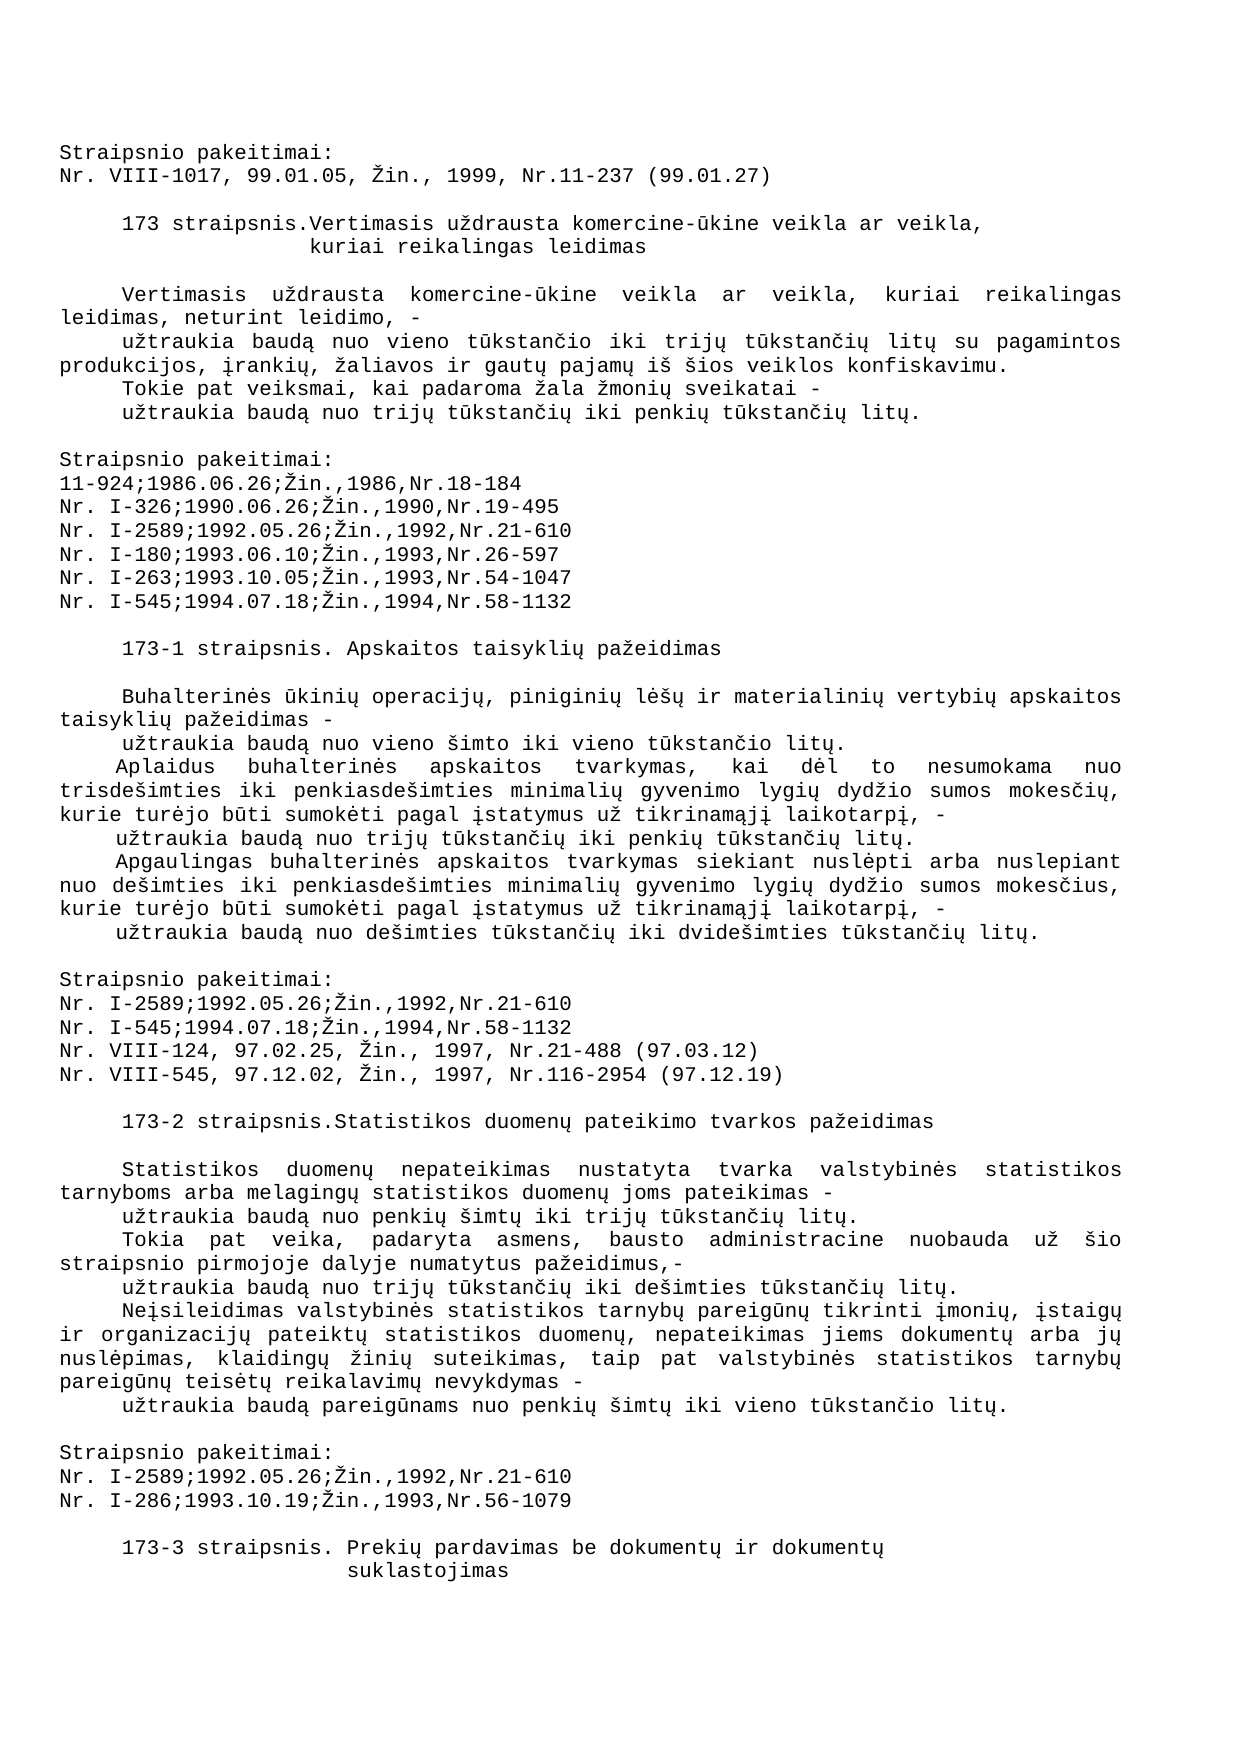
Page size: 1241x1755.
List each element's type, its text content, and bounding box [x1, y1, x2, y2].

text suklastojimas [59, 1561, 1122, 1584]
text 173 straipsnis.Vertimasis uždrausta komercine-ūkine veikla ar veikla, [59, 213, 1122, 236]
text Straipsnio pakeitimai: [59, 1442, 1122, 1466]
text Nr. I-545;1994.07.18;Žin.,1994,Nr.58-1132 [59, 1017, 1122, 1040]
text užtraukia baudą pareigūnams nuo penkių šimtų iki vieno tūkstančio litų. [59, 1395, 1122, 1419]
text Aplaidus buhalterinės apskaitos tvarkymas, kai dėl to nesumokama nuo trisdešimties iki penkiasdešimties minimalių gyvenimo lygių dydžio sumos mokesčių, kurie turėjo būti sumokėti pagal įstatymus už tikrinamąjį laikotarpį, - [59, 757, 1122, 827]
text Tokie pat veiksmai, kai padaroma žala žmonių sveikatai - [59, 378, 1122, 402]
text Nr. I-286;1993.10.19;Žin.,1993,Nr.56-1079 [59, 1489, 1122, 1513]
text užtraukia baudą nuo dešimties tūkstančių iki dvidešimties tūkstančių litų. [59, 922, 1122, 946]
text Nr. I-2589;1992.05.26;Žin.,1992,Nr.21-610 [59, 993, 1122, 1017]
text Straipsnio pakeitimai: [59, 142, 1122, 165]
text Straipsnio pakeitimai: [59, 969, 1122, 993]
text Nr. I-180;1993.06.10;Žin.,1993,Nr.26-597 [59, 544, 1122, 567]
text 173-1 straipsnis. Apskaitos taisyklių pažeidimas [59, 638, 1122, 662]
text Nr. VIII-124, 97.02.25, Žin., 1997, Nr.21-488 (97.03.12) [59, 1040, 1122, 1064]
text Straipsnio pakeitimai: [59, 449, 1122, 473]
text Buhalterinės ūkinių operacijų, piniginių lėšų ir materialinių vertybių apskaitos taisyklių pažeidimas - [59, 686, 1122, 733]
text užtraukia baudą nuo penkių šimtų iki trijų tūkstančių litų. [59, 1206, 1122, 1229]
text Nr. I-263;1993.10.05;Žin.,1993,Nr.54-1047 [59, 567, 1122, 591]
text užtraukia baudą nuo trijų tūkstančių iki penkių tūkstančių litų. [59, 827, 1122, 851]
text Nr. I-326;1990.06.26;Žin.,1990,Nr.19-495 [59, 496, 1122, 520]
text 173-3 straipsnis. Prekių pardavimas be dokumentų ir dokumentų [59, 1537, 1122, 1561]
text Vertimasis uždrausta komercine-ūkine veikla ar veikla, kuriai reikalingas leidimas, neturint leidimo, - [59, 284, 1122, 331]
text Neįsileidimas valstybinės statistikos tarnybų pareigūnų tikrinti įmonių, įstaigų ir organizacijų pateiktų statistikos duomenų, nepateikimas jiems dokumentų arba jų nuslėpimas, klaidingų žinių suteikimas, taip pat valstybinės statistikos tarnybų pareigūnų teisėtų reikalavimų nevykdymas - [59, 1300, 1122, 1395]
text užtraukia baudą nuo trijų tūkstančių iki dešimties tūkstančių litų. [59, 1277, 1122, 1300]
text Nr. VIII-1017, 99.01.05, Žin., 1999, Nr.11-237 (99.01.27) [59, 165, 1122, 189]
text Nr. I-2589;1992.05.26;Žin.,1992,Nr.21-610 [59, 1466, 1122, 1489]
text Nr. VIII-545, 97.12.02, Žin., 1997, Nr.116-2954 (97.12.19) [59, 1064, 1122, 1088]
text Apgaulingas buhalterinės apskaitos tvarkymas siekiant nuslėpti arba nuslepiant nuo dešimties iki penkiasdešimties minimalių gyvenimo lygių dydžio sumos mokesčius, kurie turėjo būti sumokėti pagal įstatymus už tikrinamąjį laikotarpį, - [59, 851, 1122, 922]
text užtraukia baudą nuo vieno tūkstančio iki trijų tūkstančių litų su pagamintos produkcijos, įrankių, žaliavos ir gautų pajamų iš šios veiklos konfiskavimu. [59, 331, 1122, 378]
text užtraukia baudą nuo vieno šimto iki vieno tūkstančio litų. [59, 733, 1122, 757]
text užtraukia baudą nuo trijų tūkstančių iki penkių tūkstančių litų. [59, 402, 1122, 426]
text Nr. I-545;1994.07.18;Žin.,1994,Nr.58-1132 [59, 591, 1122, 615]
text 11-924;1986.06.26;Žin.,1986,Nr.18-184 [59, 473, 1122, 496]
text kuriai reikalingas leidimas [59, 236, 1122, 260]
text Tokia pat veika, padaryta asmens, bausto administracine nuobauda už šio straipsnio pirmojoje dalyje numatytus pažeidimus,- [59, 1229, 1122, 1277]
text 173-2 straipsnis.Statistikos duomenų pateikimo tvarkos pažeidimas [59, 1111, 1122, 1135]
text Statistikos duomenų nepateikimas nustatyta tvarka valstybinės statistikos tarnyboms arba melagingų statistikos duomenų joms pateikimas - [59, 1158, 1122, 1206]
text Nr. I-2589;1992.05.26;Žin.,1992,Nr.21-610 [59, 520, 1122, 544]
